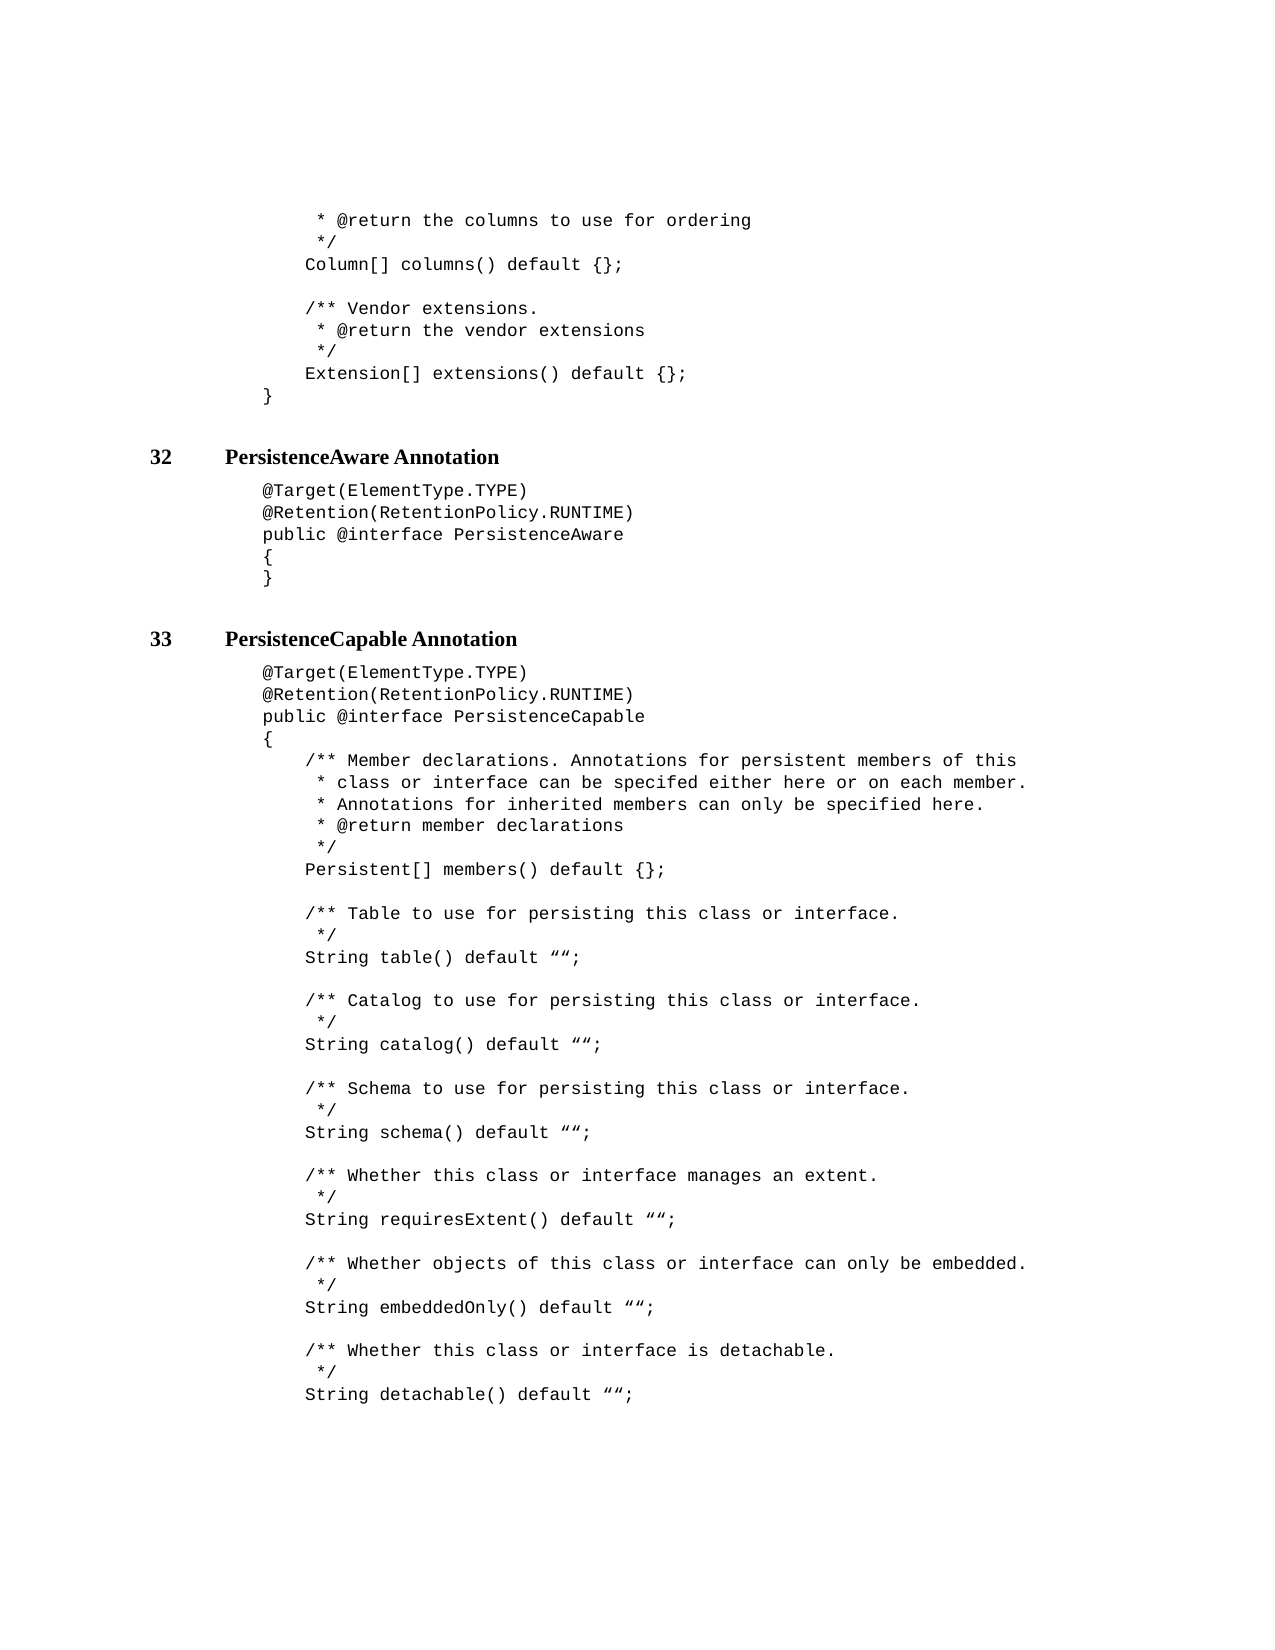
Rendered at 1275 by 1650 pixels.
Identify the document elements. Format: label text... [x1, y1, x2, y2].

text @Target(ElementType.TYPE) [262, 662, 1125, 684]
text { [262, 545, 1125, 567]
text @Retention(RetentionPolicy.RUNTIME) [262, 684, 1125, 706]
text String requiresExtent() default ““; [262, 1209, 1125, 1231]
text /** Member declarations. Annotations for persistent members of this [262, 749, 1125, 771]
text */ [262, 341, 1125, 363]
text */ [262, 1187, 1125, 1209]
text * @return the columns to use for ordering [262, 210, 1125, 232]
text /** Whether this class or interface manages an extent. [262, 1165, 1125, 1187]
text */ [262, 1362, 1125, 1384]
text String schema() default ““; [262, 1121, 1125, 1143]
text String catalog() default ““; [262, 1034, 1125, 1056]
text { [262, 728, 1125, 749]
text public @interface PersistenceCapable [262, 706, 1125, 728]
text */ [262, 1099, 1125, 1121]
text */ [262, 232, 1125, 254]
text */ [262, 1012, 1125, 1034]
text /** Table to use for persisting this class or interface. [262, 903, 1125, 924]
subtitle PersistenceAware Annotation [150, 443, 1125, 469]
text } [262, 567, 1125, 589]
text */ [262, 837, 1125, 859]
text String table() default ““; [262, 946, 1125, 968]
text /** Whether objects of this class or interface can only be embedded. [262, 1253, 1125, 1274]
text /** Vendor extensions. [262, 297, 1125, 319]
text /** Catalog to use for persisting this class or interface. [262, 990, 1125, 1012]
subtitle PersistenceCapable Annotation [150, 626, 1125, 652]
text @Retention(RetentionPolicy.RUNTIME) [262, 502, 1125, 523]
text */ [262, 1274, 1125, 1296]
text /** Whether this class or interface is detachable. [262, 1340, 1125, 1362]
text @Target(ElementType.TYPE) [262, 480, 1125, 502]
text String detachable() default ““; [262, 1384, 1125, 1406]
text /** Schema to use for persisting this class or interface. [262, 1078, 1125, 1099]
text * @return member declarations [262, 815, 1125, 837]
text Column[] columns() default {}; [262, 254, 1125, 276]
text public @interface PersistenceAware [262, 523, 1125, 545]
text */ [262, 924, 1125, 946]
text * class or interface can be specifed either here or on each member. [262, 771, 1125, 793]
text * @return the vendor extensions [262, 319, 1125, 341]
text String embeddedOnly() default ““; [262, 1296, 1125, 1318]
text Persistent[] members() default {}; [262, 859, 1125, 881]
text * Annotations for inherited members can only be specified here. [262, 793, 1125, 815]
text Extension[] extensions() default {}; [262, 363, 1125, 385]
text } [262, 385, 1125, 407]
